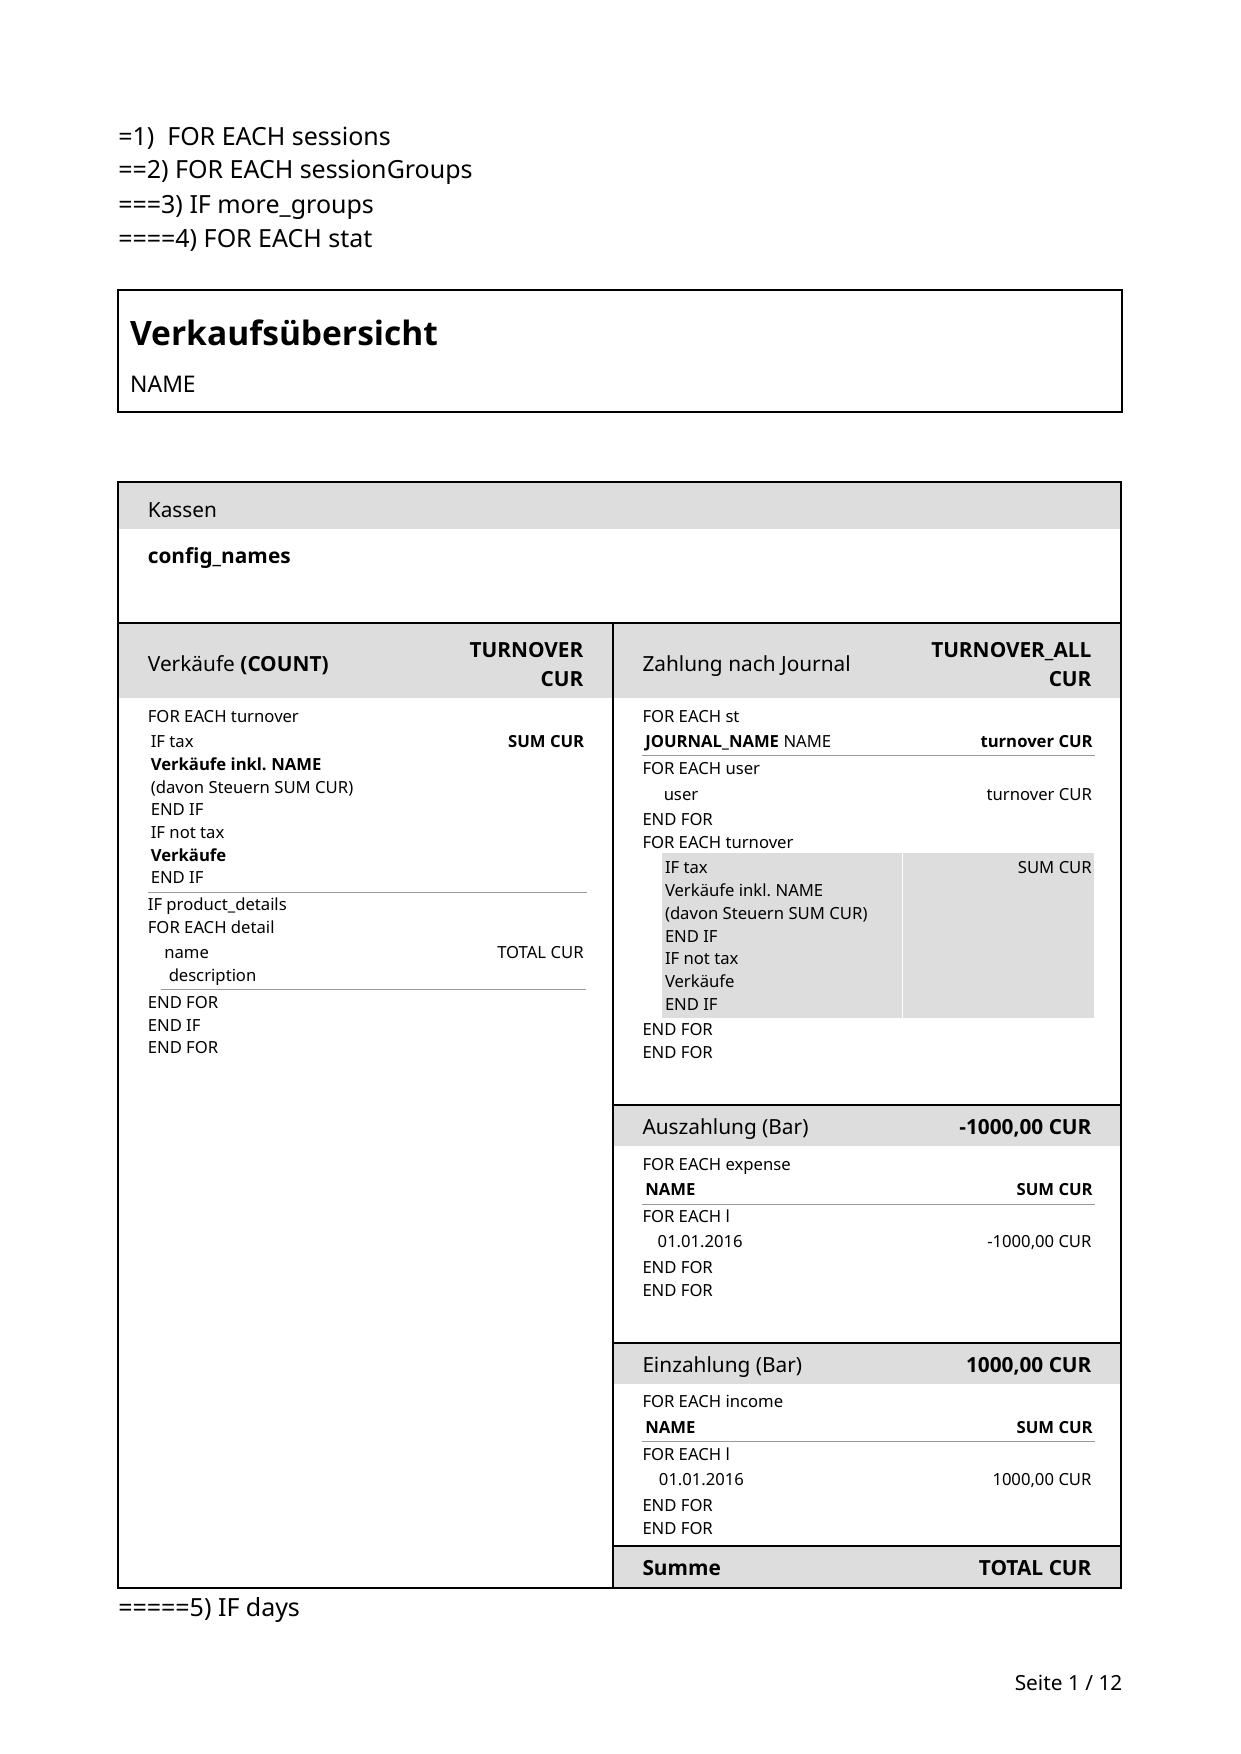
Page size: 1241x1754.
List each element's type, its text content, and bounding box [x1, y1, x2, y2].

table_header SUM CUR [886, 1175, 1095, 1203]
table_header SUM CUR [886, 1413, 1095, 1441]
table_cell [614, 1307, 1120, 1342]
table_header SUM CUR [903, 853, 1094, 1018]
table_header [642, 1227, 654, 1256]
text =1) FOR EACH sessions [118, 118, 1122, 152]
table_header name description [161, 938, 444, 989]
table_header turnover CUR [885, 727, 1095, 755]
table_cell [119, 1545, 612, 1587]
table_cell -1000,00 CUR [885, 1106, 1120, 1146]
table_header turnover CUR [903, 779, 1095, 808]
table_header [118, 413, 1122, 481]
table_cell Auszahlung (Bar) [614, 1106, 885, 1146]
table_cell FOR EACH turnover IF product_details FOR EACH detail END FOR END IF END FOR [119, 698, 612, 1545]
table_header user [661, 779, 902, 808]
table_header [642, 1465, 656, 1493]
table_header 01.01.2016 [656, 1465, 899, 1493]
table_header NAME [642, 1175, 886, 1203]
table_header SUM CUR [428, 727, 587, 892]
table_cell 1000,00 CUR [885, 1344, 1120, 1384]
table_header Kassen [119, 483, 1120, 529]
table_header -1000,00 CUR [902, 1227, 1094, 1256]
table_cell FOR EACH st FOR EACH user END FOR FOR EACH turnover END FOR END FOR [614, 698, 1120, 1069]
table_cell Zahlung nach Journal [614, 624, 885, 698]
table_header JOURNAL_NAME NAME [642, 727, 885, 755]
table_header [118, 254, 1122, 289]
text ===3) IF more_groups [118, 186, 1122, 220]
table_header IF tax Verkäufe inkl. NAME (davon Steuern SUM CUR) END IF IF not tax Verkäufe END IF [148, 727, 428, 892]
table_cell TURNOVER_ALL CUR [885, 624, 1120, 698]
table_header 01.01.2016 [655, 1227, 902, 1256]
table_cell Einzahlung (Bar) [614, 1344, 885, 1384]
table_cell config_names [119, 529, 1120, 575]
table_header IF tax Verkäufe inkl. NAME (davon Steuern SUM CUR) END IF IF not tax Verkäufe END IF [662, 853, 902, 1018]
table_cell FOR EACH income FOR EACH l END FOR END FOR [614, 1384, 1120, 1545]
table_cell [119, 575, 1120, 622]
table_header 1000,00 CUR [899, 1465, 1094, 1493]
table_cell TURNOVER CUR [412, 624, 612, 698]
table_cell Verkäufe (COUNT) [119, 624, 412, 698]
text ====4) FOR EACH stat [118, 220, 1122, 254]
text =====5) IF days [118, 1589, 1122, 1623]
table_cell TOTAL CUR [885, 1547, 1120, 1587]
table_cell [614, 1069, 1120, 1104]
table_header Verkaufsübersicht NAME [119, 291, 1121, 411]
table_cell Summe [614, 1547, 885, 1587]
text ==2) FOR EACH sessionGroups [118, 152, 1122, 186]
table_header TOTAL CUR [445, 938, 586, 989]
table_header NAME [642, 1413, 886, 1441]
table_cell FOR EACH expense FOR EACH l END FOR END FOR [614, 1146, 1120, 1307]
